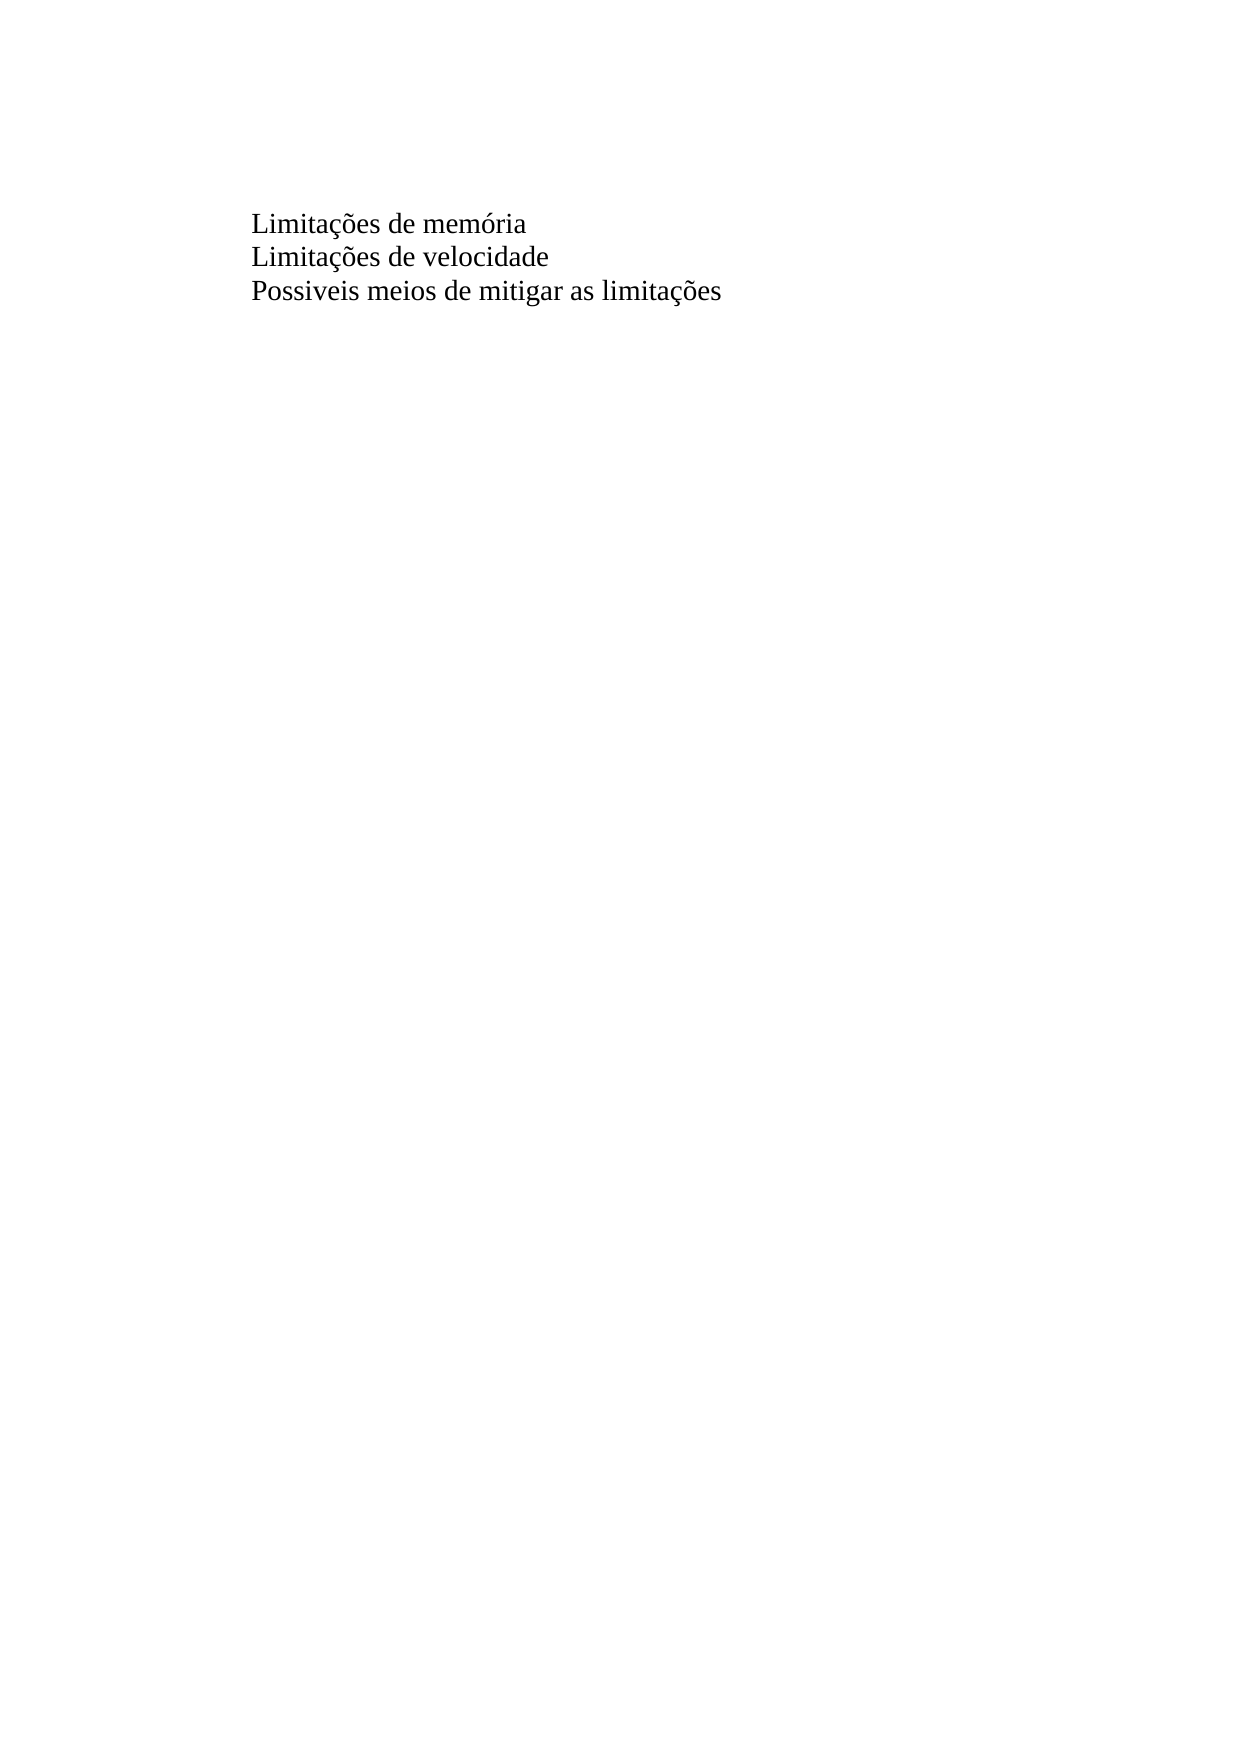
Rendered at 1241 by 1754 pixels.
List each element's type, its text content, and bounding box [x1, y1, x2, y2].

text Limitações de memória [177, 206, 1122, 239]
text Limitações de velocidade [177, 239, 1122, 273]
text Possiveis meios de mitigar as limitações [177, 273, 1122, 307]
